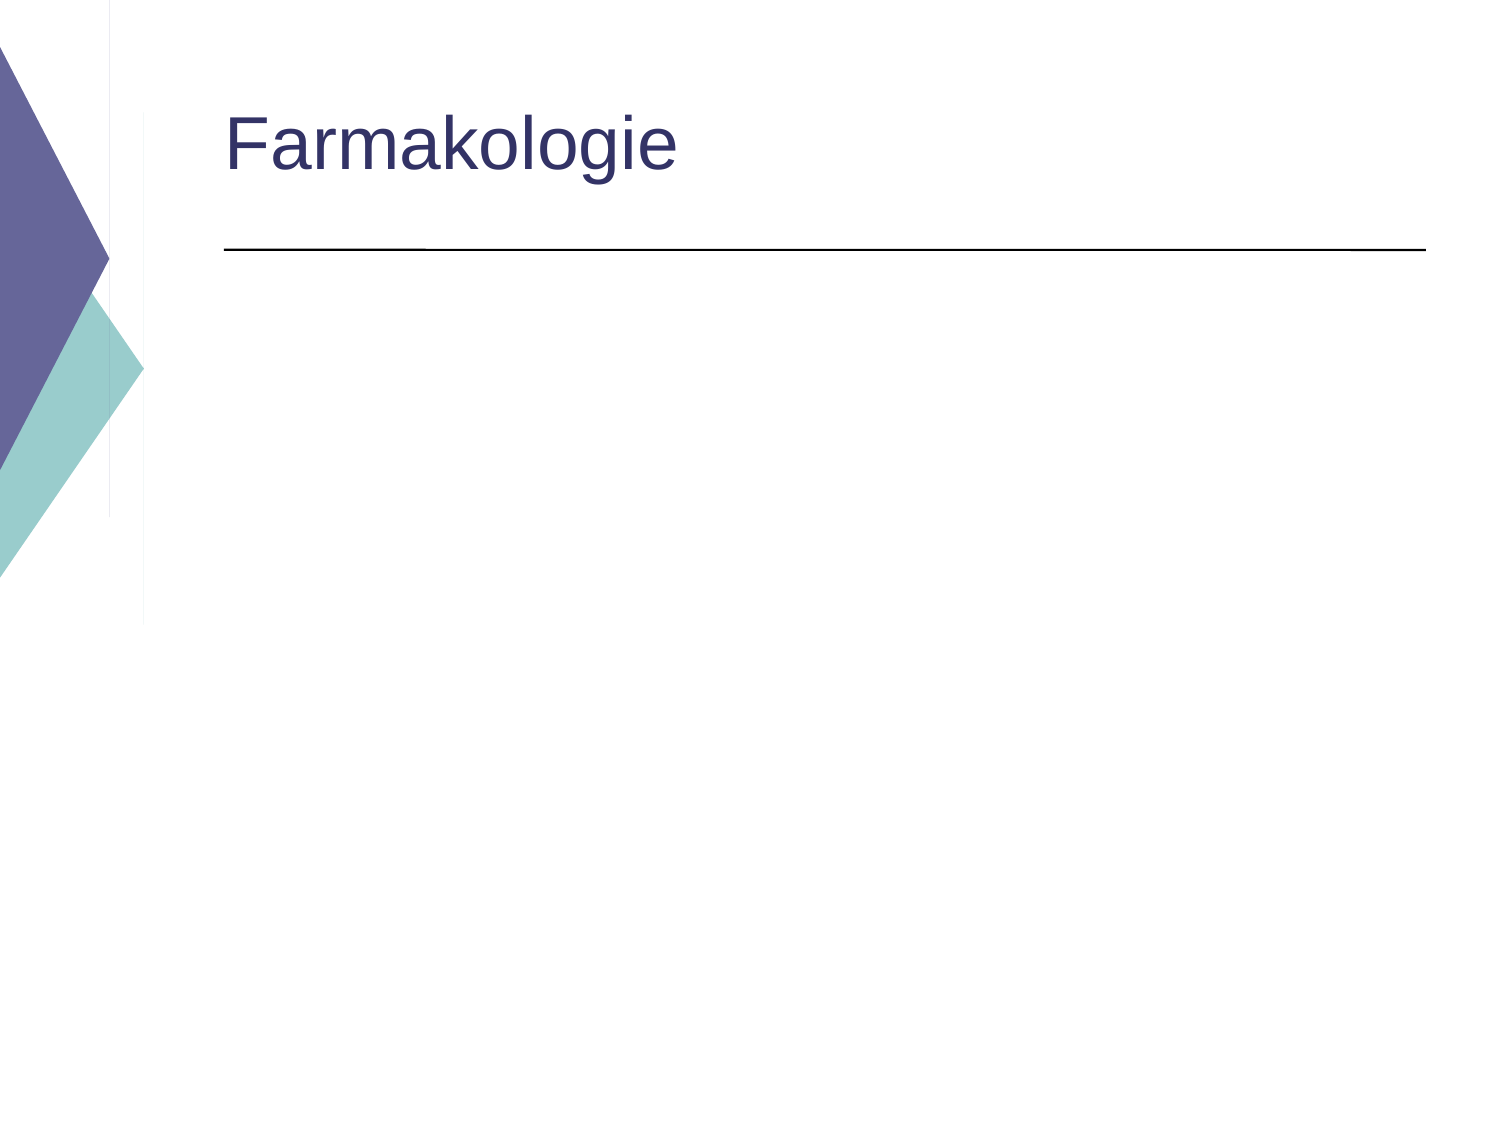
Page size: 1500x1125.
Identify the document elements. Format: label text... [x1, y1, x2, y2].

title Farmakologie [224, 48, 1424, 229]
